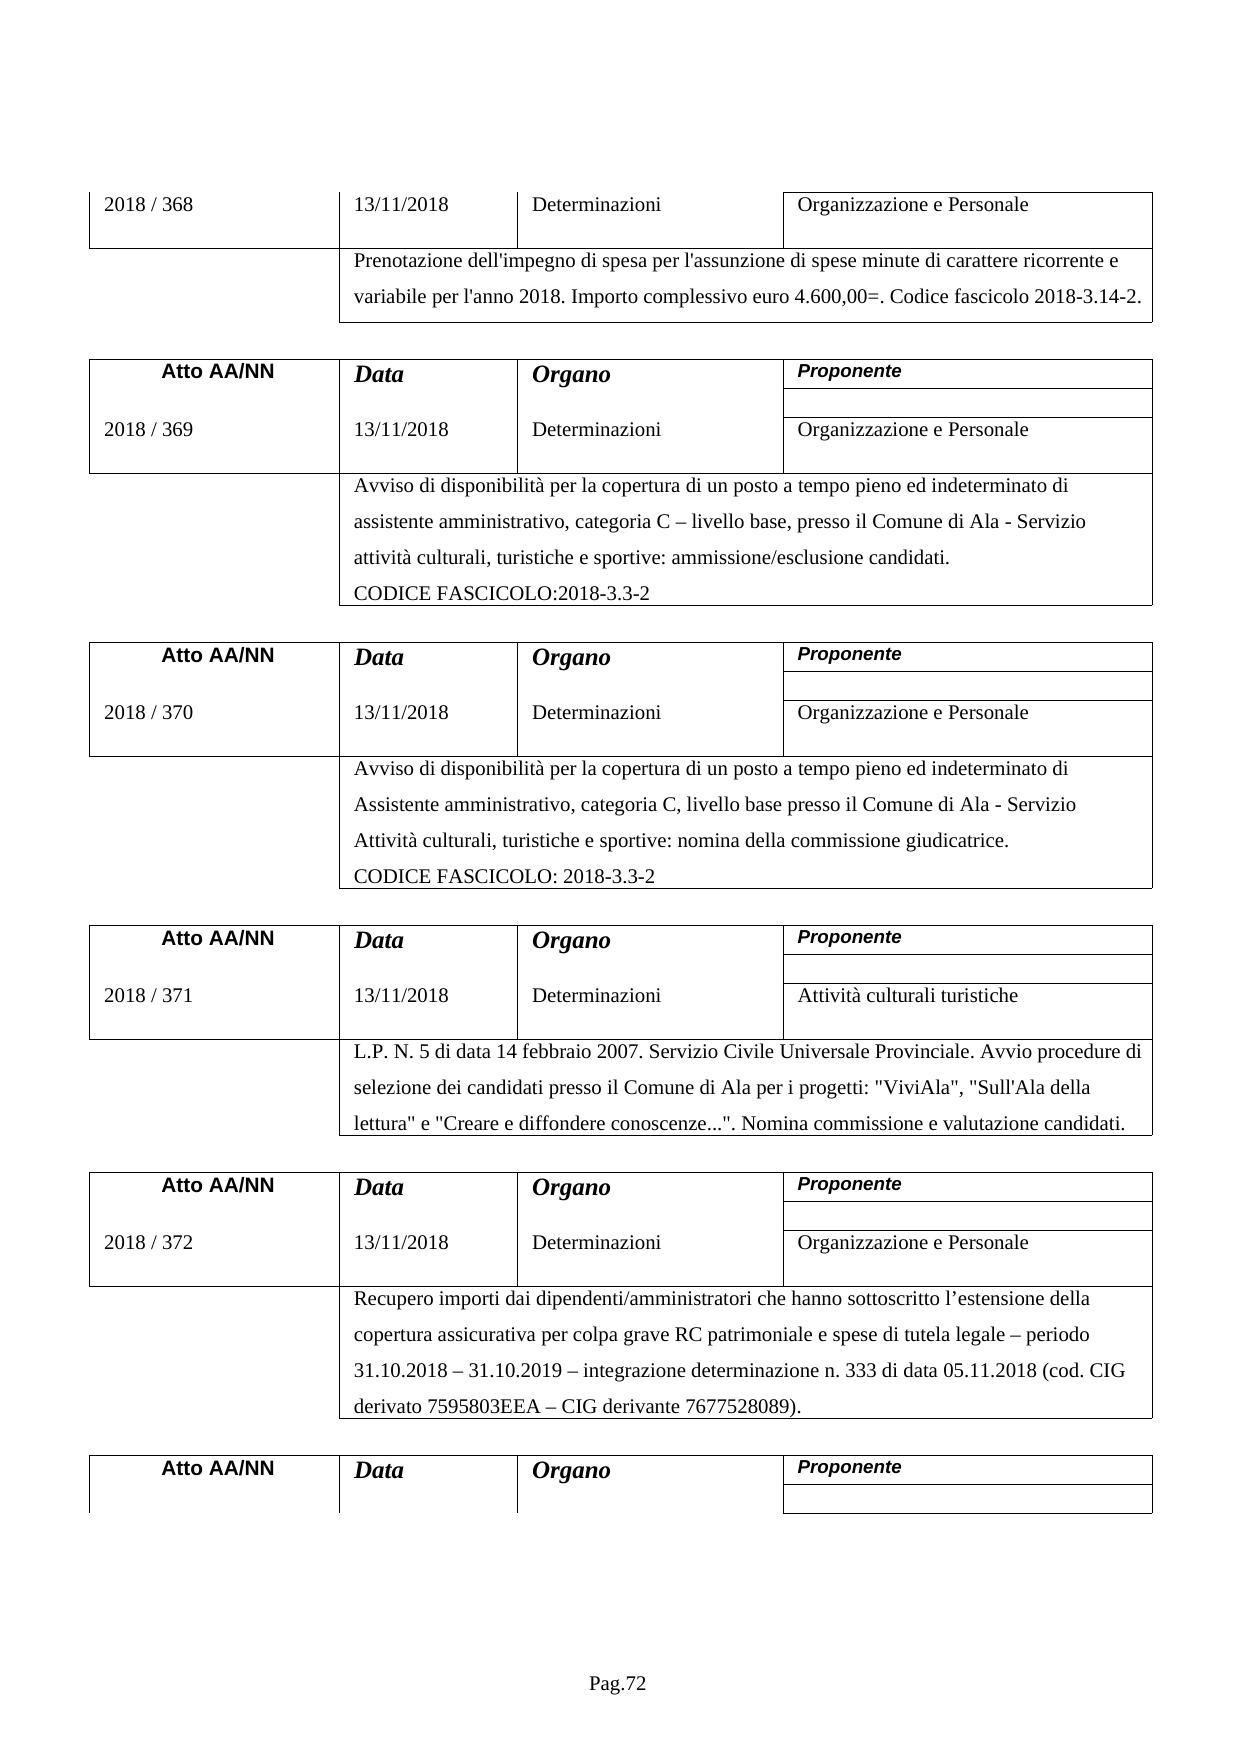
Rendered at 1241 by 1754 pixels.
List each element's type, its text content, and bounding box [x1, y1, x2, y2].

table_cell [518, 671, 783, 700]
table_cell [89, 757, 339, 888]
table_cell [518, 388, 783, 417]
table_cell Organizzazione e Personale [784, 1231, 1152, 1286]
table_cell Determinazioni [518, 983, 783, 1038]
table_cell [89, 1040, 339, 1135]
table_header Data [340, 1456, 517, 1484]
table_cell [340, 1201, 517, 1230]
table_cell L.P. N. 5 di data 14 febbraio 2007. Servizio Civile Universale Provinciale. Avvio procedure di selezione dei candidati presso il Comune di Ala per i progetti: "ViviAla", "Sull'Ala della lettura" e "Creare e diffondere conoscenze...". Nomina commissione e valutazione candidati. [340, 1040, 1152, 1135]
table_cell [89, 1135, 339, 1172]
table_header Data [340, 1173, 517, 1201]
table_header Data [340, 360, 517, 388]
table_cell [89, 474, 339, 605]
table_header Atto AA/NN [90, 643, 339, 671]
table_cell 13/11/2018 [340, 1230, 517, 1286]
table_cell 2018 / 372 [90, 1230, 339, 1286]
table_cell 13/11/2018 [340, 192, 517, 247]
table_cell [339, 1136, 1152, 1172]
table_cell Organizzazione e Personale [784, 193, 1152, 247]
table_cell 2018 / 369 [90, 417, 339, 472]
table_cell [89, 249, 339, 322]
table_cell [90, 388, 339, 417]
table_header Atto AA/NN [90, 926, 339, 954]
table_cell [518, 1201, 783, 1230]
table_cell [89, 1287, 339, 1418]
table_cell Prenotazione dell'impegno di spesa per l'assunzione di spese minute di carattere ricorrente e variabile per l'anno 2018. Importo complessivo euro 4.600,00=. Codice fascicolo 2018-3.14-2. [340, 249, 1152, 322]
table_cell Determinazioni [518, 417, 783, 472]
table_cell [340, 1484, 517, 1513]
table_cell [339, 889, 1152, 925]
table_cell [340, 388, 517, 417]
table_header Organo [518, 643, 783, 671]
table_cell Organizzazione e Personale [784, 418, 1152, 472]
table_cell [89, 1418, 339, 1455]
table_header Data [340, 643, 517, 671]
table_header Proponente [784, 926, 1152, 954]
table_header Atto AA/NN [90, 1173, 339, 1201]
table_cell Attività culturali turistiche [784, 984, 1152, 1038]
table_cell [518, 1484, 783, 1513]
table_header Proponente [784, 643, 1152, 671]
table_cell [90, 954, 339, 983]
table_header Atto AA/NN [90, 360, 339, 388]
table_cell Organizzazione e Personale [784, 701, 1152, 756]
table_cell [339, 1419, 1152, 1455]
table_cell Determinazioni [518, 192, 783, 247]
table_cell [340, 954, 517, 983]
table_cell [518, 954, 783, 983]
table_cell [784, 1485, 1152, 1513]
table_cell [90, 1201, 339, 1230]
table_cell [784, 955, 1152, 983]
table_cell [339, 323, 1152, 359]
table_header Organo [518, 926, 783, 954]
table_cell 13/11/2018 [340, 700, 517, 756]
table_cell Avviso di disponibilità per la copertura di un posto a tempo pieno ed indeterminato di assistente amministrativo, categoria C – livello base, presso il Comune di Ala - Servizio attività culturali, turistiche e sportive: ammissione/esclusione candidati. CODICE FASCICOLO:2018-3.3-2 [340, 474, 1152, 605]
table_header Proponente [784, 1456, 1152, 1484]
table_header Organo [518, 1456, 783, 1484]
table_cell 13/11/2018 [340, 983, 517, 1038]
table_cell [89, 605, 339, 642]
table_cell [784, 672, 1152, 700]
table_cell [89, 888, 339, 925]
table_cell Recupero importi dai dipendenti/amministratori che hanno sottoscritto l’estensione della copertura assicurativa per colpa grave RC patrimoniale e spese di tutela legale – periodo 31.10.2018 – 31.10.2019 – integrazione determinazione n. 333 di data 05.11.2018 (cod. CIG derivato 7595803EEA – CIG derivante 7677528089). [340, 1287, 1152, 1418]
table_cell 2018 / 371 [90, 983, 339, 1038]
table_cell 13/11/2018 [340, 417, 517, 472]
table_cell 2018 / 368 [90, 192, 339, 247]
table_header Organo [518, 1173, 783, 1201]
table_cell 2018 / 370 [90, 700, 339, 756]
table_cell [90, 1484, 339, 1513]
table_header Organo [518, 360, 783, 388]
table_header Data [340, 926, 517, 954]
table_header Atto AA/NN [90, 1456, 339, 1484]
table_cell [89, 322, 339, 359]
table_cell [90, 671, 339, 700]
table_cell [340, 671, 517, 700]
table_cell Avviso di disponibilità per la copertura di un posto a tempo pieno ed indeterminato di Assistente amministrativo, categoria C, livello base presso il Comune di Ala - Servizio Attività culturali, turistiche e sportive: nomina della commissione giudicatrice. CODICE FASCICOLO: 2018-3.3-2 [340, 757, 1152, 888]
table_cell [784, 389, 1152, 417]
table_header Proponente [784, 360, 1152, 388]
table_header Proponente [784, 1173, 1152, 1201]
table_cell Determinazioni [518, 700, 783, 756]
table_cell Determinazioni [518, 1230, 783, 1286]
table_cell [784, 1202, 1152, 1230]
table_cell [339, 606, 1152, 642]
